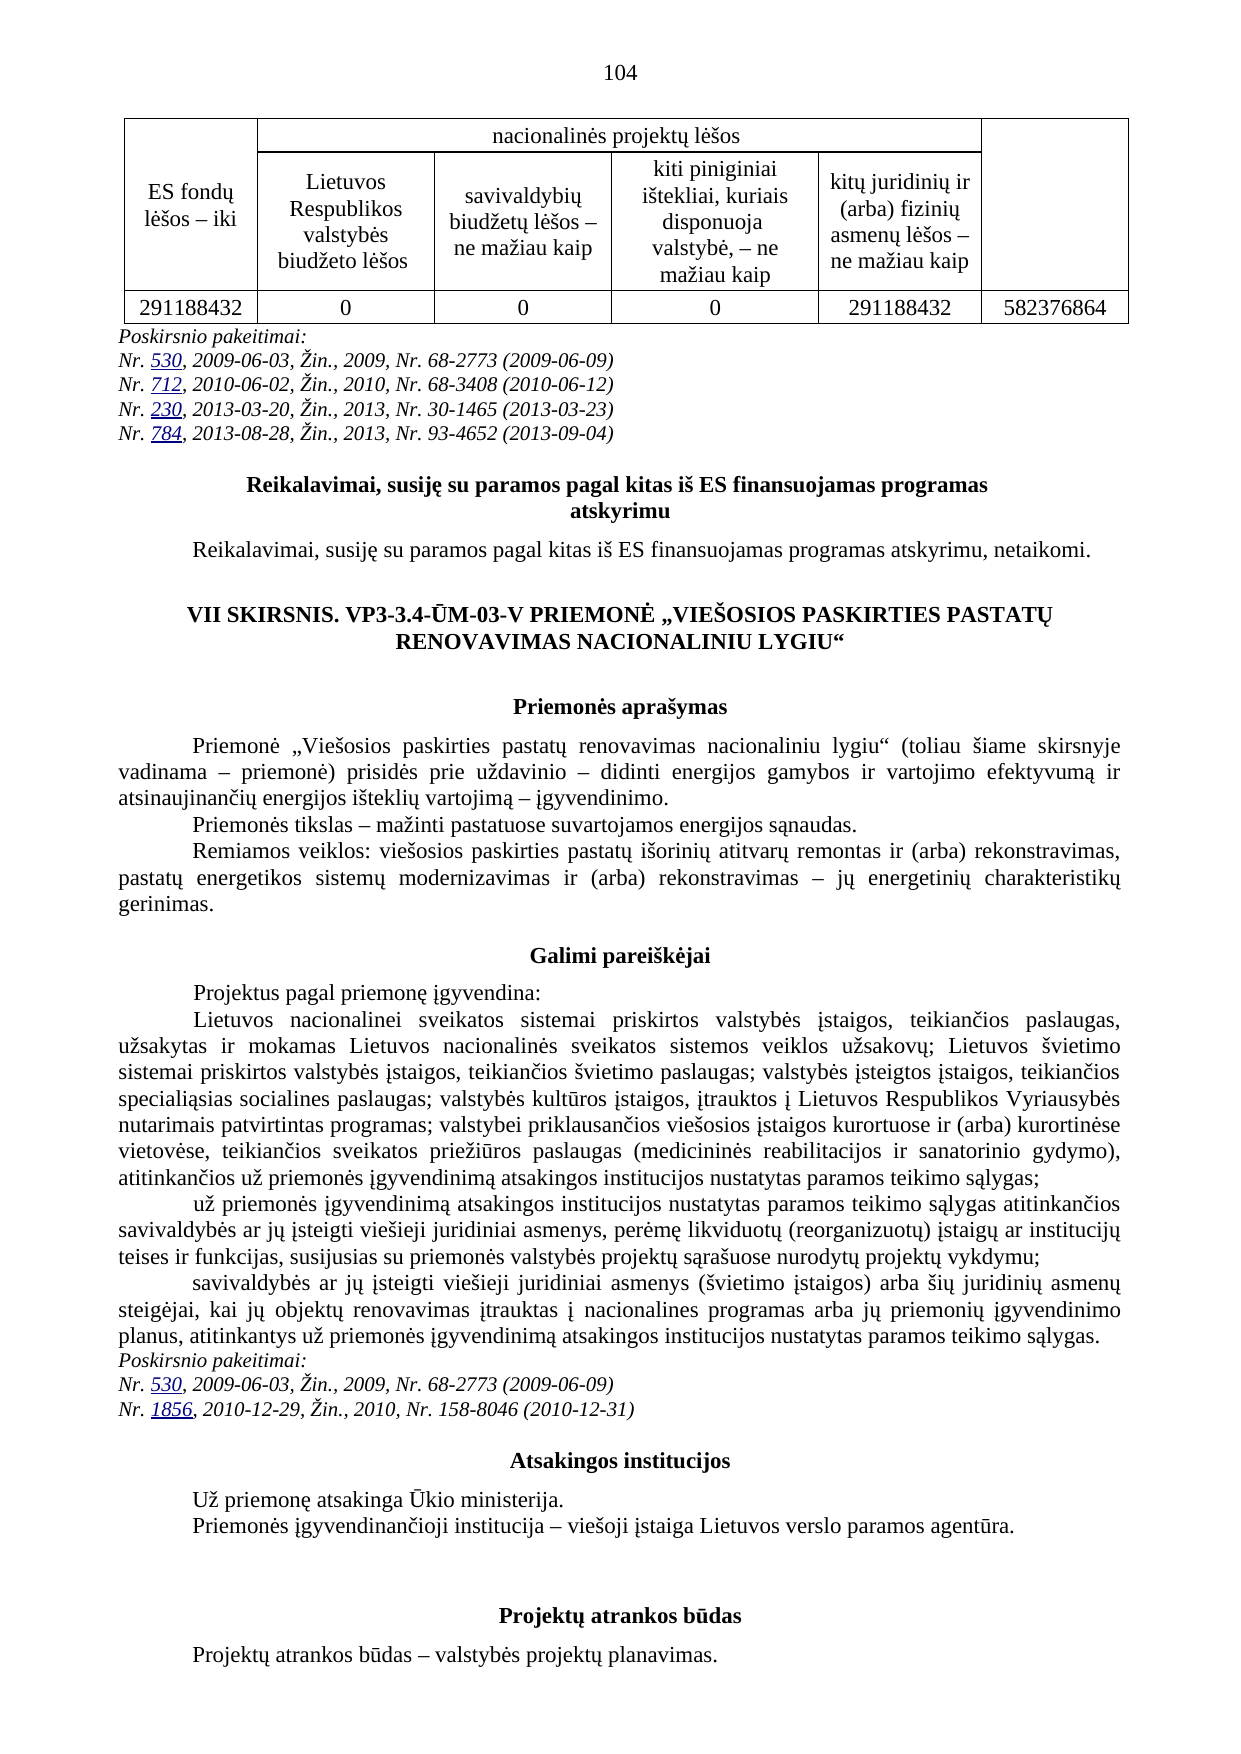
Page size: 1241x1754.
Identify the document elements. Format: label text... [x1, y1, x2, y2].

text Poskirsnio pakeitimai: [118, 324, 1122, 348]
text Nr. 784, 2013-08-28, Žin., 2013, Nr. 93-4652 (2013-09-04) [118, 421, 1122, 444]
text Priemonė „Viešosios paskirties pastatų renovavimas nacionaliniu lygiu“ (toliau šiame skirsnyje vadinama – priemonė) prisidės prie uždavinio – didinti energijos gamybos ir vartojimo efektyvumą ir atsinaujinančių energijos išteklių vartojimą – įgyvendinimo. [118, 732, 1122, 811]
text Priemonės tikslas – mažinti pastatuose suvartojamos energijos sąnaudas. [118, 811, 1122, 837]
text Reikalavimai, susiję su paramos pagal kitas iš ES finansuojamas programas atskyrimu, netaikomi. [118, 536, 1122, 562]
text Reikalavimai, susiję su paramos pagal kitas iš ES finansuojamas programas atskyrimu [118, 471, 1122, 524]
table_cell Lietuvos Respublikos valstybės biudžeto lėšos [258, 153, 434, 290]
text VII SKIRSNIS. VP3-3.4-ŪM-03-V PRIEMONĖ „VIEŠOSIOS PASKIRTIES PASTATŲ RENOVAVIMAS NACIONALINIU LYGIU“ [118, 601, 1122, 654]
text Remiamos veiklos: viešosios paskirties pastatų išorinių atitvarų remontas ir (arba) rekonstravimas, pastatų energetikos sistemų modernizavimas ir (arba) rekonstravimas – jų energetinių charakteristikų gerinimas. [118, 837, 1122, 916]
text Projektų atrankos būdas – valstybės projektų planavimas. [118, 1641, 1122, 1667]
text Priemonės įgyvendinančioji institucija – viešoji įstaiga Lietuvos verslo paramos agentūra. [118, 1512, 1122, 1538]
text Lietuvos nacionalinei sveikatos sistemai priskirtos valstybės įstaigos, teikiančios paslaugas, užsakytas ir mokamas Lietuvos nacionalinės sveikatos sistemos veiklos užsakovų; Lietuvos švietimo sistemai priskirtos valstybės įstaigos, teikiančios švietimo paslaugas; valstybės įsteigtos įstaigos, teikiančios specialiąsias socialines paslaugas; valstybės kultūros įstaigos, įtrauktos į Lietuvos Respublikos Vyriausybės nutarimais patvirtintas programas; valstybei priklausančios viešosios įstaigos kurortuose ir (arba) kurortinėse vietovėse, teikiančios sveikatos priežiūros paslaugas (medicininės reabilitacijos ir sanatorinio gydymo), atitinkančios už priemonės įgyvendinimą atsakingos institucijos nustatytas paramos teikimo sąlygas; [118, 1006, 1122, 1190]
table_cell 291188432 [125, 291, 257, 323]
table_cell 0 [258, 291, 434, 323]
table_cell kitų juridinių ir (arba) fizinių asmenų lėšos – ne mažiau kaip [819, 153, 981, 290]
text Nr. 712, 2010-06-02, Žin., 2010, Nr. 68-3408 (2010-06-12) [118, 372, 1122, 396]
table_header [982, 119, 1128, 290]
table_cell 0 [612, 291, 818, 323]
text už priemonės įgyvendinimą atsakingos institucijos nustatytas paramos teikimo sąlygas atitinkančios savivaldybės ar jų įsteigti viešieji juridiniai asmenys, perėmę likviduotų (reorganizuotų) įstaigų ar institucijų teises ir funkcijas, susijusias su priemonės valstybės projektų sąrašuose nurodytų projektų vykdymu; [118, 1190, 1122, 1269]
text Nr. 230, 2013-03-20, Žin., 2013, Nr. 30-1465 (2013-03-23) [118, 396, 1122, 421]
text Nr. 530, 2009-06-03, Žin., 2009, Nr. 68-2773 (2009-06-09) [118, 348, 1122, 372]
table_cell 0 [435, 291, 611, 323]
text Nr. 530, 2009-06-03, Žin., 2009, Nr. 68-2773 (2009-06-09) [118, 1372, 1122, 1396]
table_cell ES fondų lėšos – iki [125, 119, 257, 290]
text Projektų atrankos būdas [118, 1602, 1122, 1629]
table_cell nacionalinės projektų lėšos [258, 119, 981, 151]
table_cell 291188432 [819, 291, 981, 323]
text Už priemonę atsakinga Ūkio ministerija. [118, 1486, 1122, 1512]
table_cell 582376864 [982, 291, 1128, 323]
text Poskirsnio pakeitimai: [118, 1348, 1122, 1372]
table_cell kiti piniginiai ištekliai, kuriais disponuoja valstybė, – ne mažiau kaip [612, 153, 818, 290]
text Galimi pareiškėjai [118, 943, 1122, 969]
table_cell savivaldybių biudžetų lėšos – ne mažiau kaip [435, 153, 611, 290]
text Nr. 1856, 2010-12-29, Žin., 2010, Nr. 158-8046 (2010-12-31) [118, 1396, 1122, 1421]
text Atsakingos institucijos [118, 1447, 1122, 1473]
text savivaldybės ar jų įsteigti viešieji juridiniai asmenys (švietimo įstaigos) arba šių juridinių asmenų steigėjai, kai jų objektų renovavimas įtrauktas į nacionalines programas arba jų priemonių įgyvendinimo planus, atitinkantys už priemonės įgyvendinimą atsakingos institucijos nustatytas paramos teikimo sąlygas. [118, 1269, 1122, 1348]
text Projektus pagal priemonę įgyvendina: [118, 979, 1122, 1006]
text Priemonės aprašymas [118, 693, 1122, 719]
